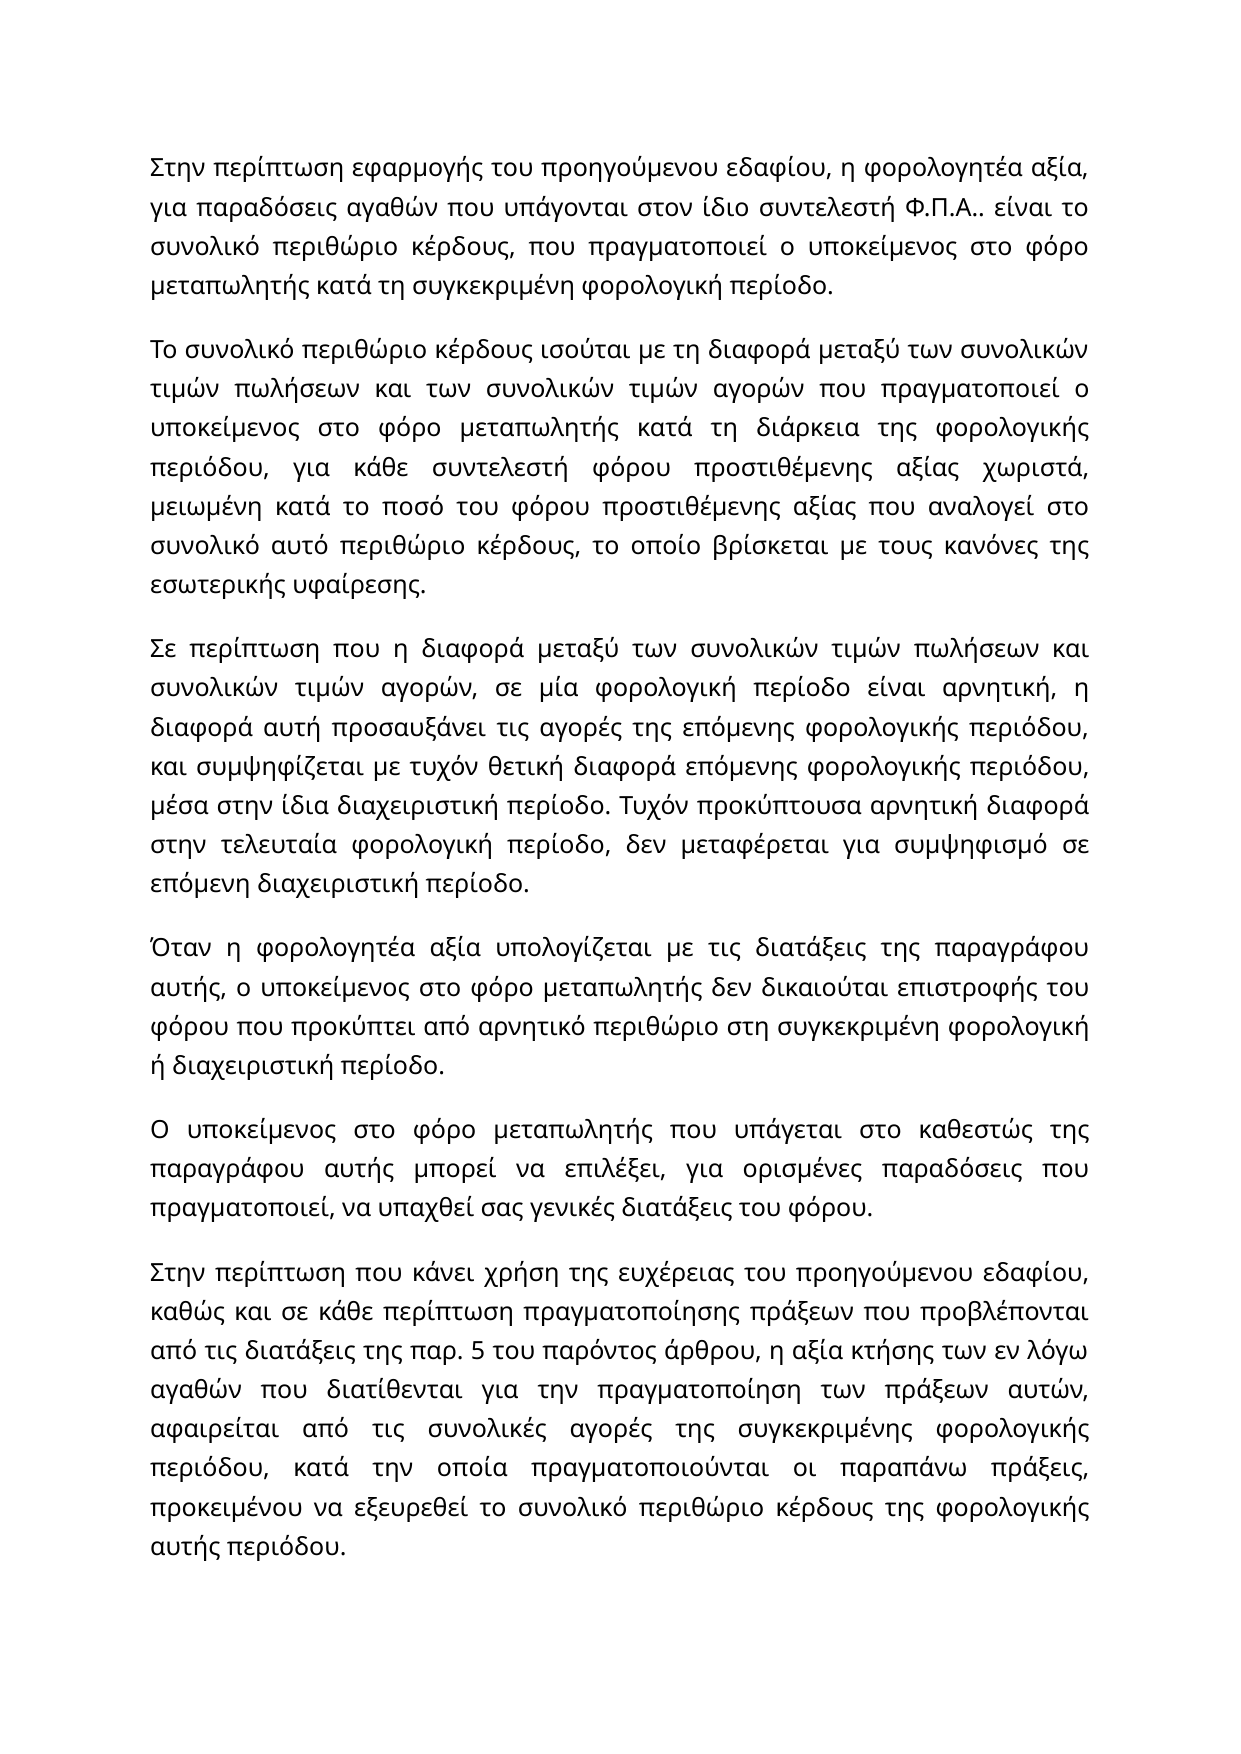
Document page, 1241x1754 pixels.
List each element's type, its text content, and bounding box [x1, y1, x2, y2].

text Όταν η φορολογητέα αξία υπολογίζεται με τις διατάξεις της παραγράφου αυτής, ο υποκείμενος στο φόρο μεταπωλητής δεν δικαιούται επιστροφής του φόρου που προκύπτει από αρνητικό περιθώριο στη συγκεκριμένη φορολογική ή διαχειριστική περίοδο. [150, 930, 1090, 1082]
text Το συνολικό περιθώριο κέρδους ισούται με τη διαφορά μεταξύ των συνολικών τιμών πωλήσεων και των συνολικών τιμών αγορών που πραγματοποιεί ο υποκείμενος στο φόρο μεταπωλητής κατά τη διάρκεια της φορολογικής περιόδου, για κάθε συντελεστή φόρου προστιθέμενης αξίας χωριστά, μειωμένη κατά το ποσό του φόρου προστιθέμενης αξίας που αναλογεί στο συνολικό αυτό περιθώριο κέρδους, το οποίο βρίσκεται με τους κανόνες της εσωτερικής υφαίρεσης. [150, 332, 1090, 601]
text Στην περίπτωση εφαρμογής του προηγούμενου εδαφίου, η φορολογητέα αξία, για παραδόσεις αγαθών που υπάγονται στον ίδιο συντελεστή Φ.Π.Α.. είναι το συνολικό περιθώριο κέρδους, που πραγματοποιεί ο υποκείμενος στο φόρο μεταπωλητής κατά τη συγκεκριμένη φορολογική περίοδο. [150, 150, 1090, 302]
text Στην περίπτωση που κάνει χρήση της ευχέρειας του προηγούμενου εδαφίου, καθώς και σε κάθε περίπτωση πραγματοποίησης πράξεων που προβλέπονται από τις διατάξεις της παρ. 5 του παρόντος άρθρου, η αξία κτήσης των εν λόγω αγαθών που διατίθενται για την πραγματοποίηση των πράξεων αυτών, αφαιρείται από τις συνολικές αγορές της συγκεκριμένης φορολογικής περιόδου, κατά την οποία πραγματοποιούνται οι παραπάνω πράξεις, προκειμένου να εξευρεθεί το συνολικό περιθώριο κέρδους της φορολογικής αυτής περιόδου. [150, 1254, 1090, 1562]
text Ο υποκείμενος στο φόρο μεταπωλητής που υπάγεται στο καθεστώς της παραγράφου αυτής μπορεί να επιλέξει, για ορισμένες παραδόσεις που πραγματοποιεί, να υπαχθεί σας γενικές διατάξεις του φόρου. [150, 1112, 1090, 1224]
text Σε περίπτωση που η διαφορά μεταξύ των συνολικών τιμών πωλήσεων και συνολικών τιμών αγορών, σε μία φορολογική περίοδο είναι αρνητική, η διαφορά αυτή προσαυξάνει τις αγορές της επόμενης φορολογικής περιόδου, και συμψηφίζεται με τυχόν θετική διαφορά επόμενης φορολογικής περιόδου, μέσα στην ίδια διαχειριστική περίοδο. Τυχόν προκύπτουσα αρνητική διαφορά στην τελευταία φορολογική περίοδο, δεν μεταφέρεται για συμψηφισμό σε επόμενη διαχειριστική περίοδο. [150, 631, 1090, 900]
